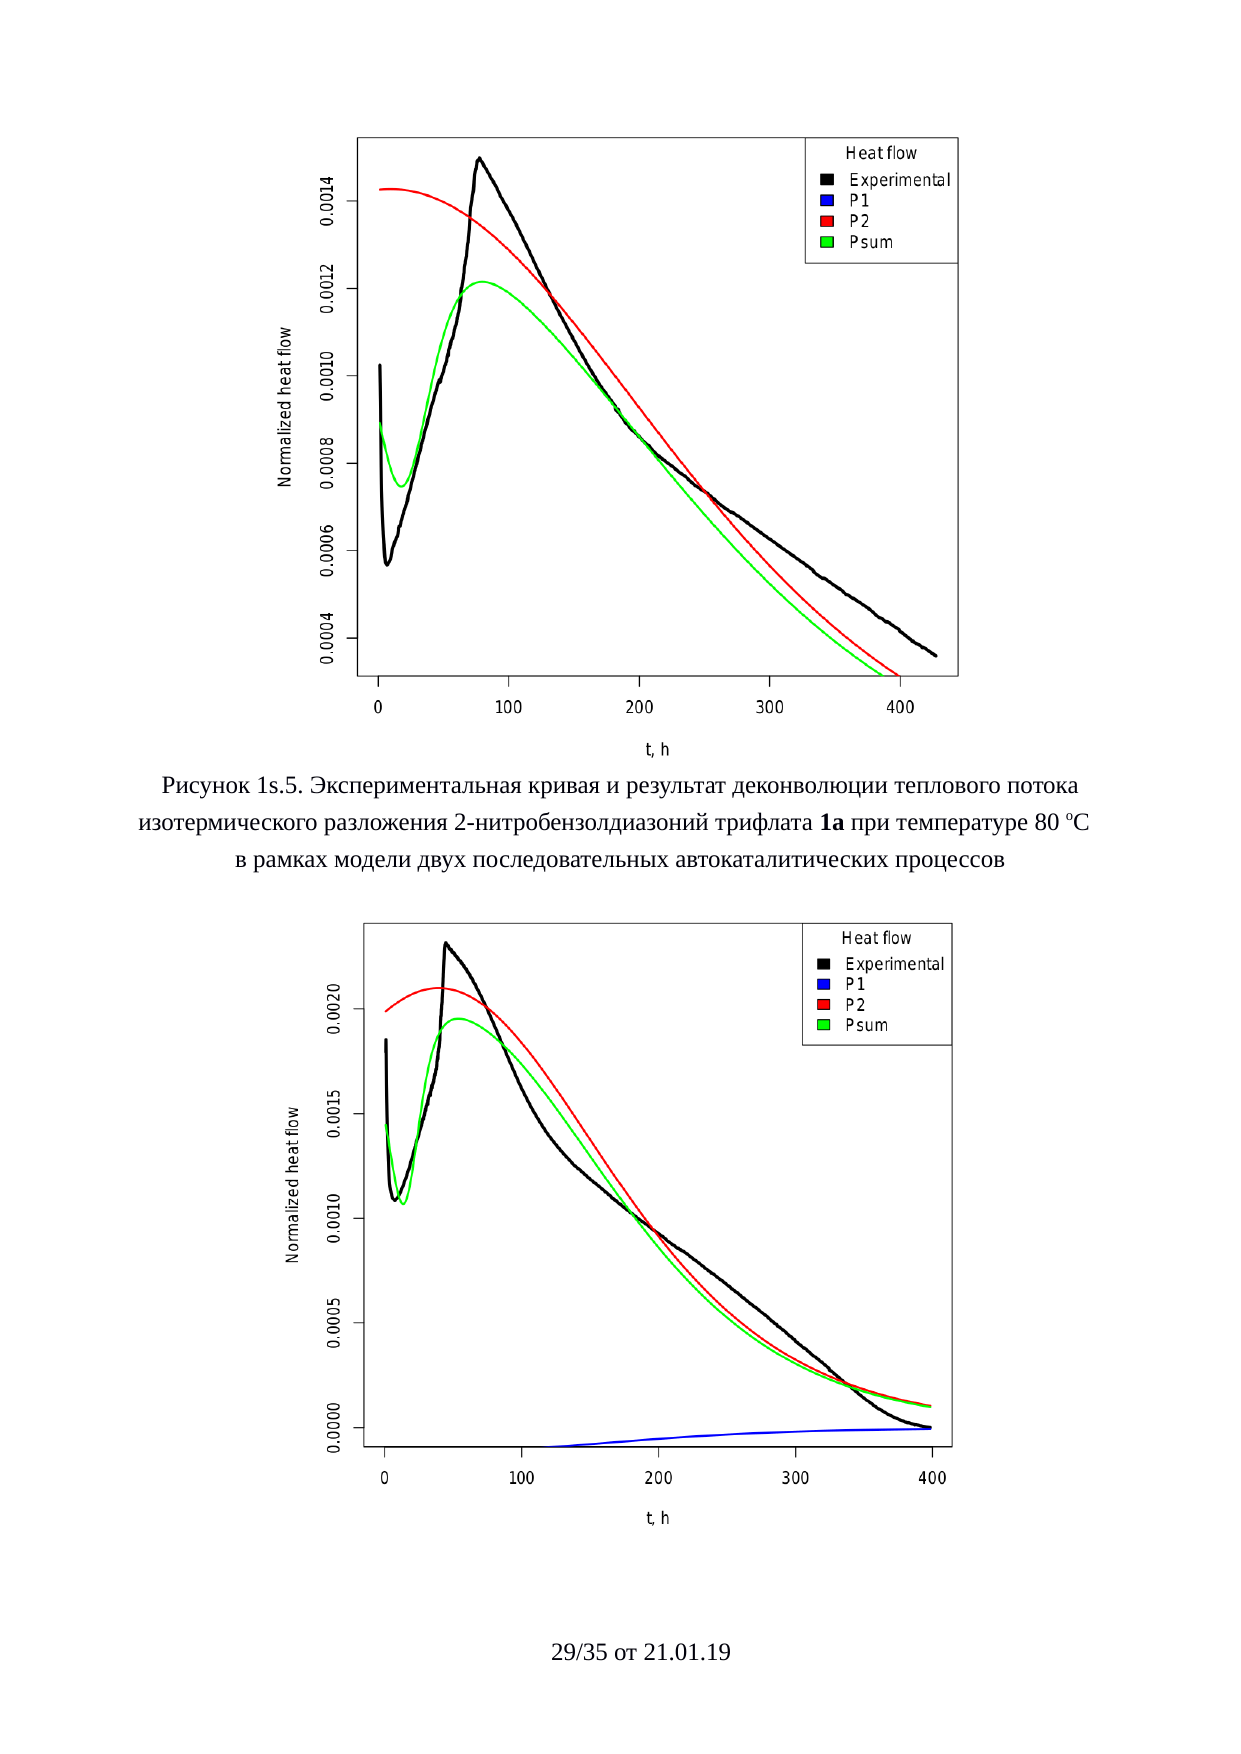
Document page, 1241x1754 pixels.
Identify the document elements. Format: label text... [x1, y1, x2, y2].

picture [282, 918, 959, 1534]
text Рисунок 1s.5. Экспериментальная кривая и результат деконволюции теплового потока изотермического разложения 2-нитробензолдиазоний трифлата 1a при температуре 80 оС [118, 770, 1122, 836]
text в рамках модели двух последовательных автокаталитических процессов [118, 844, 1122, 873]
picture [274, 132, 967, 762]
